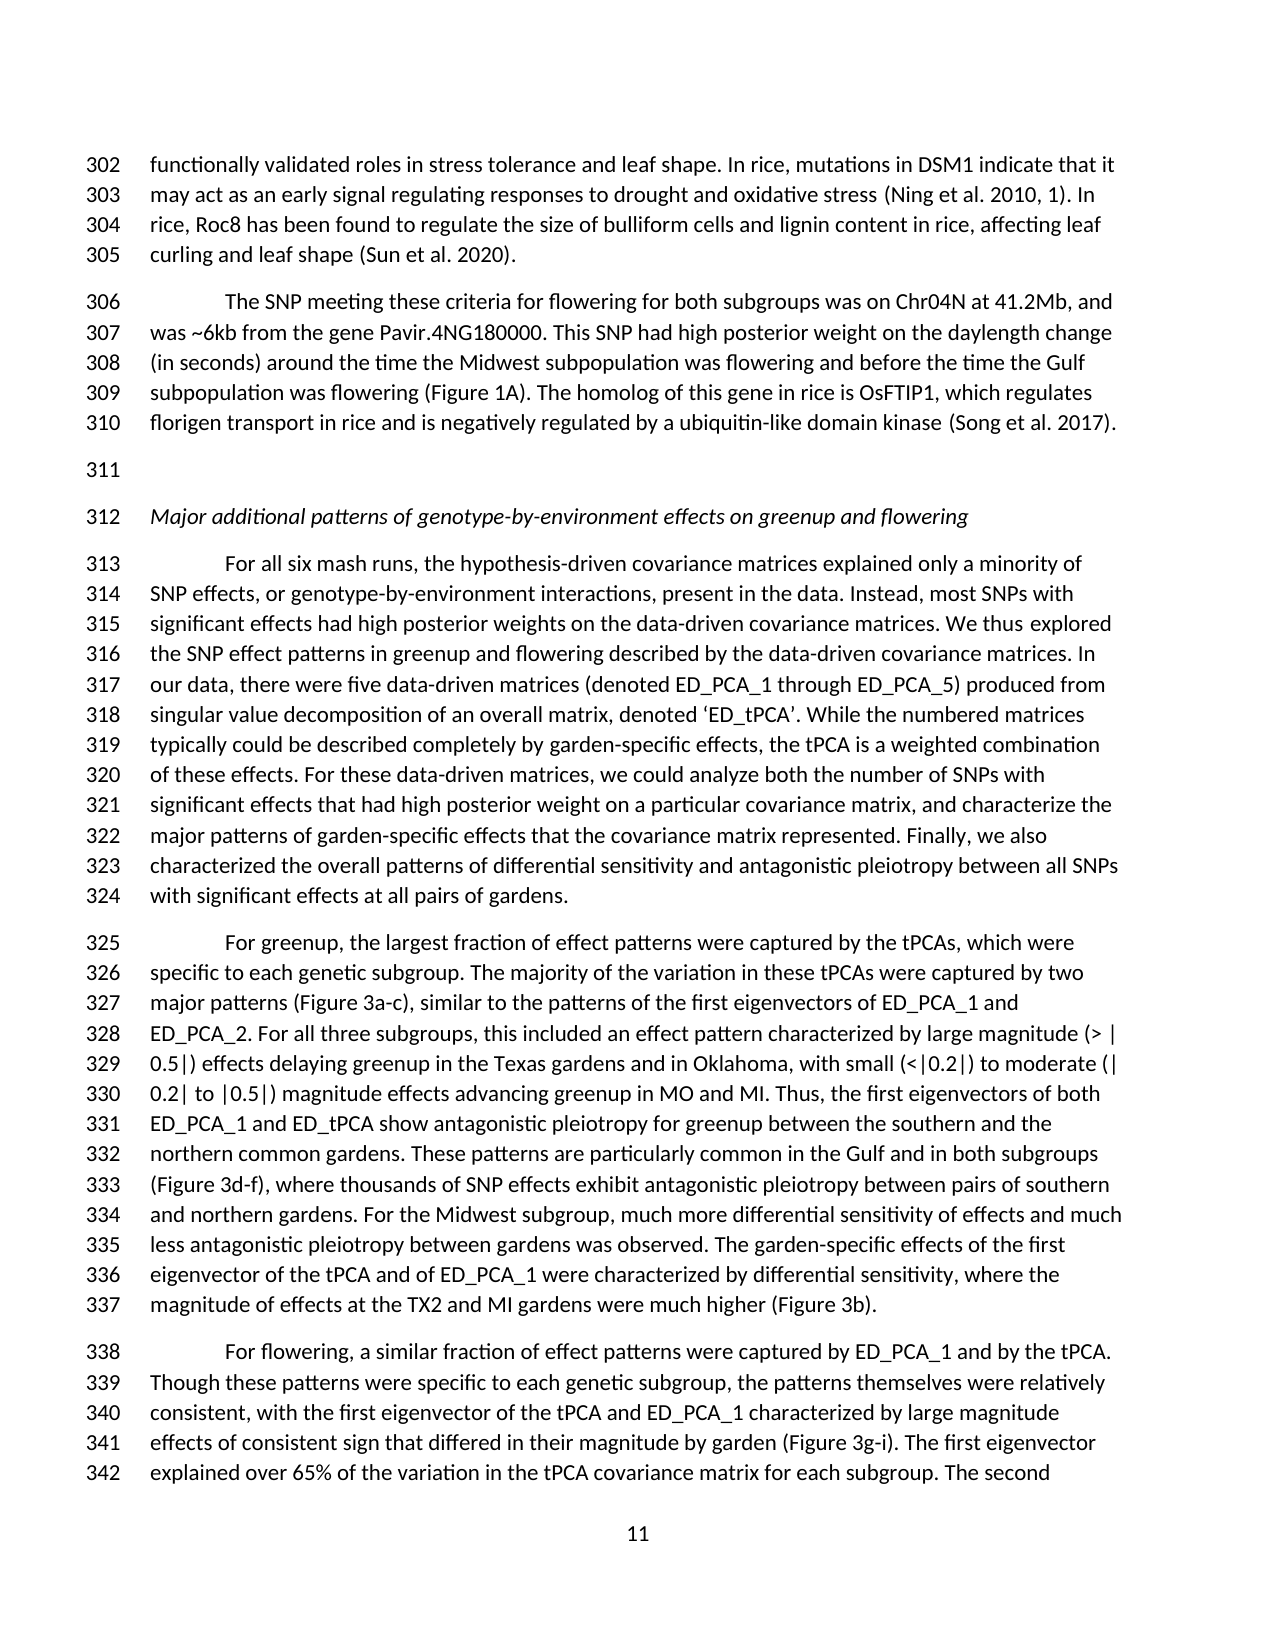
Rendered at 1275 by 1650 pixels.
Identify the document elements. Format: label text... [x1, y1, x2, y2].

text For all six mash runs, the hypothesis-driven covariance matrices explained only a minority of SNP effects, or genotype-by-environment interactions, present in the data. Instead, most SNPs with significant effects had high posterior weights on the data-driven covariance matrices. We thus explored the SNP effect patterns in greenup and flowering described by the data-driven covariance matrices. In our data, there were five data-driven matrices (denoted ED_PCA_1 through ED_PCA_5) produced from singular value decomposition of an overall matrix, denoted ‘ED_tPCA’. While the numbered matrices typically could be described completely by garden-specific effects, the tPCA is a weighted combination of these effects. For these data-driven matrices, we could analyze both the number of SNPs with significant effects that had high posterior weight on a particular covariance matrix, and characterize the major patterns of garden-specific effects that the covariance matrix represented. Finally, we also characterized the overall patterns of differential sensitivity and antagonistic pleiotropy between all SNPs with significant effects at all pairs of gardens. [150, 549, 1125, 909]
text For greenup, the largest fraction of effect patterns were captured by the tPCAs, which were specific to each genetic subgroup. The majority of the variation in these tPCAs were captured by two major patterns (Figure 3a-c), similar to the patterns of the first eigenvectors of ED_PCA_1 and ED_PCA_2. For all three subgroups, this included an effect pattern characterized by large magnitude (> |0.5|) effects delaying greenup in the Texas gardens and in Oklahoma, with small (<|0.2|) to moderate (|0.2| to |0.5|) magnitude effects advancing greenup in MO and MI. Thus, the first eigenvectors of both ED_PCA_1 and ED_tPCA show antagonistic pleiotropy for greenup between the southern and the northern common gardens. These patterns are particularly common in the Gulf and in both subgroups (Figure 3d-f), where thousands of SNP effects exhibit antagonistic pleiotropy between pairs of southern and northern gardens. For the Midwest subgroup, much more differential sensitivity of effects and much less antagonistic pleiotropy between gardens was observed. The garden-specific effects of the first eigenvector of the tPCA and of ED_PCA_1 were characterized by differential sensitivity, where the magnitude of effects at the TX2 and MI gardens were much higher (Figure 3b). [150, 928, 1125, 1319]
text The SNP meeting these criteria for flowering for both subgroups was on Chr04N at 41.2Mb, and was ~6kb from the gene Pavir.4NG180000. This SNP had high posterior weight on the daylength change (in seconds) around the time the Midwest subpopulation was flowering and before the time the Gulf subpopulation was flowering (Figure 1A). The homolog of this gene in rice is OsFTIP1, which regulates florigen transport in rice and is negatively regulated by a ubiquitin-like domain kinase (Song et al. 2017). [150, 287, 1125, 436]
text functionally validated roles in stress tolerance and leaf shape. In rice, mutations in DSM1 indicate that it may act as an early signal regulating responses to drought and oxidative stress (Ning et al. 2010, 1). In rice, Roc8 has been found to regulate the size of bulliform cells and lignin content in rice, affecting leaf curling and leaf shape (Sun et al. 2020). [150, 150, 1125, 269]
text For flowering, a similar fraction of effect patterns were captured by ED_PCA_1 and by the tPCA. Though these patterns were specific to each genetic subgroup, the patterns themselves were relatively consistent, with the first eigenvector of the tPCA and ED_PCA_1 characterized by large magnitude effects of consistent sign that differed in their magnitude by garden (Figure 3g-i). The first eigenvector explained over 65% of the variation in the tPCA covariance matrix for each subgroup. The second [150, 1337, 1125, 1486]
text Major additional patterns of genotype-by-environment effects on greenup and flowering [150, 502, 1125, 530]
